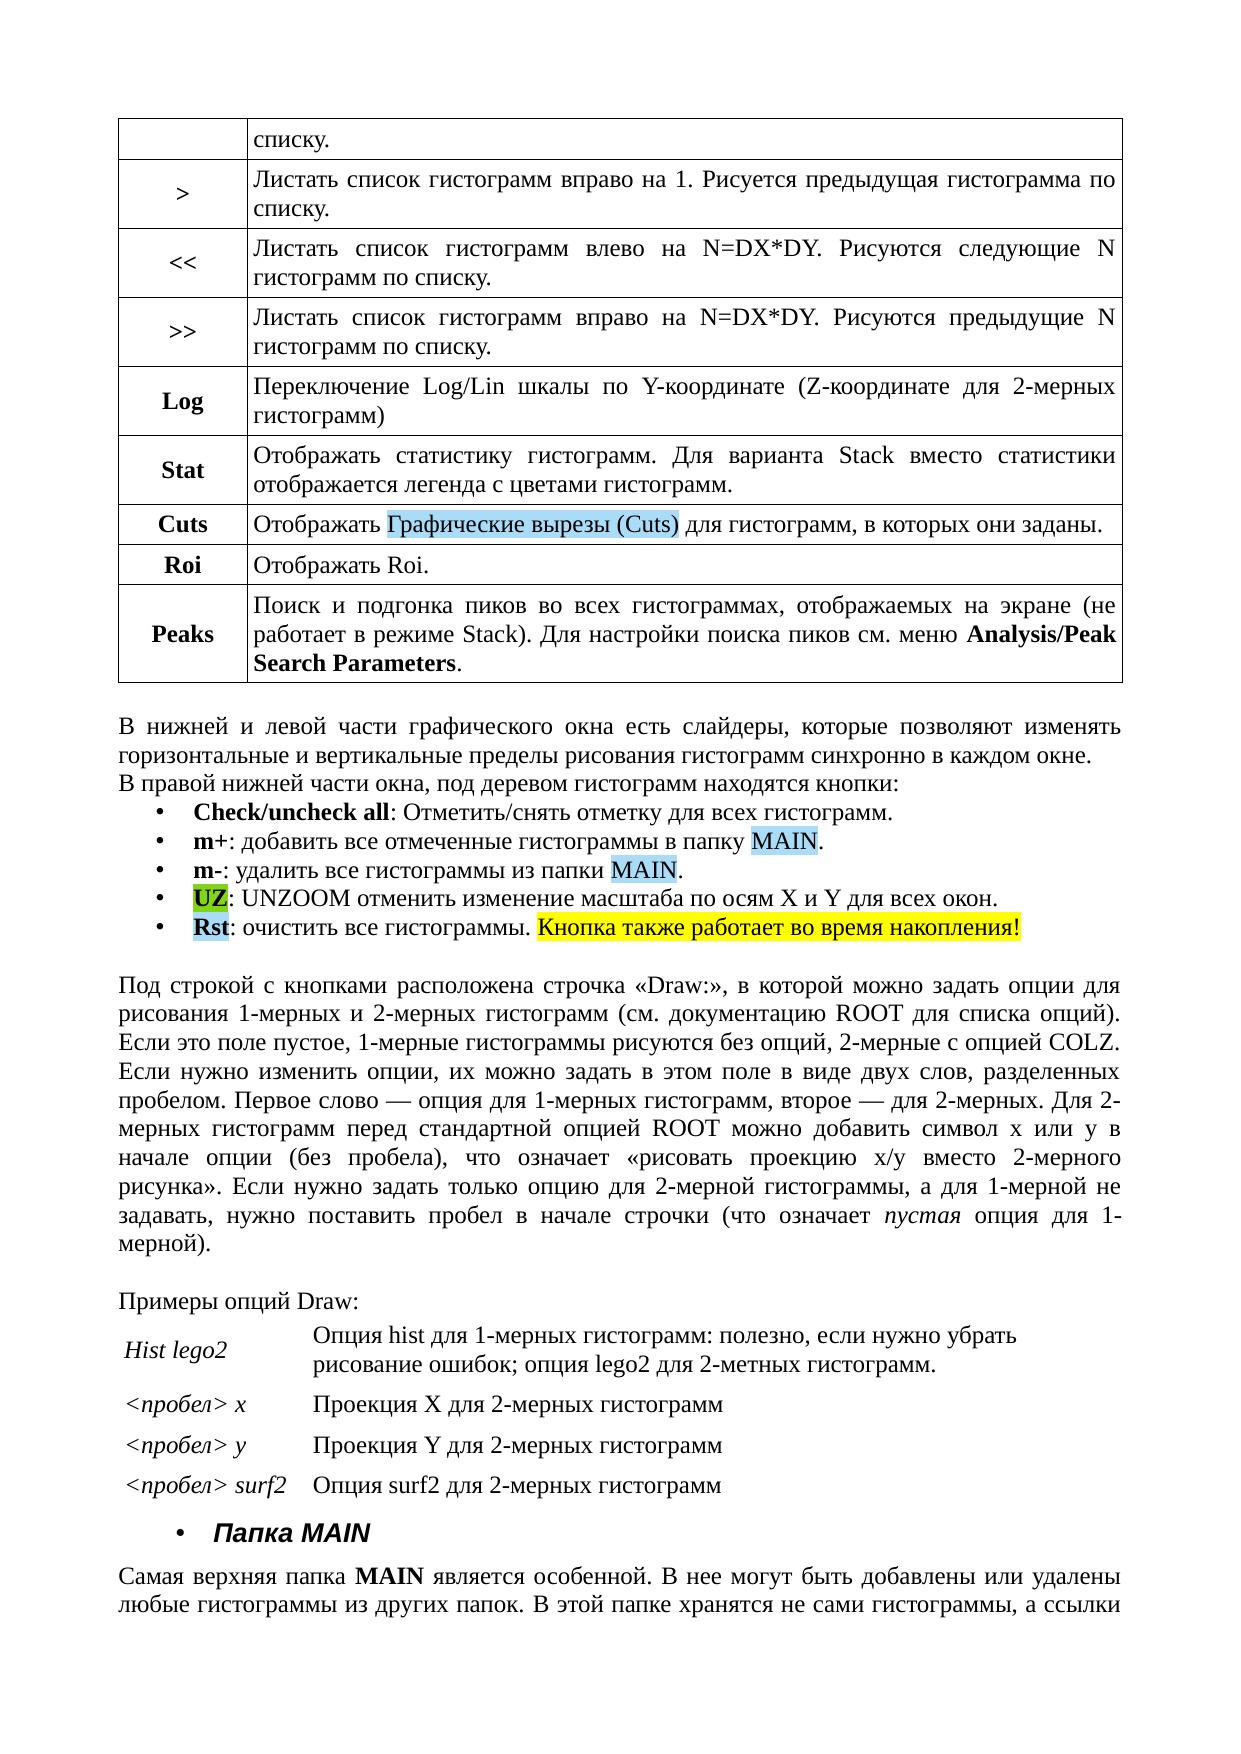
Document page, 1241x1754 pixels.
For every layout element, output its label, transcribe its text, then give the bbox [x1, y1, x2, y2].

table_cell <пробел> surf2 [118, 1464, 307, 1504]
table_header Опция hist для 1-мерных гистограмм: полезно, если нужно убрать рисование ошибок; опция lego2 для 2-метных гистограмм. [307, 1315, 1122, 1384]
table_cell Листать список гистограмм влево на N=DX*DY. Рисуются следующие N гистограмм по списку. [248, 229, 1122, 297]
table_cell Поиск и подгонка пиков во всех гистограммах, отображаемых на экране (не работает в режиме Stack). Для настройки поиска пиков см. меню Analysis/Peak Search Parameters. [248, 585, 1122, 682]
table_cell Переключение Log/Lin шкалы по Y-координате (Z-координате для 2-мерных гистограмм) [248, 367, 1122, 435]
table_cell Опция surf2 для 2-мерных гистограмм [307, 1464, 1122, 1504]
table_cell > [119, 160, 247, 227]
list m+: добавить все отмеченные гистограммы в папку MAIN. [156, 826, 1122, 855]
text Примеры опций Draw: [118, 1286, 1122, 1315]
table_cell Листать список гистограмм вправо на N=DX*DY. Рисуются предыдущие N гистограмм по списку. [248, 298, 1122, 366]
table_cell Отображать Графические вырезы (Cuts) для гистограмм, в которых они заданы. [248, 505, 1122, 544]
table_cell <пробел> x [118, 1384, 307, 1424]
table_cell Проекция X для 2-мерных гистограмм [307, 1384, 1122, 1424]
text В нижней и левой части графического окна есть слайдеры, которые позволяют изменять горизонтальные и вертикальные пределы рисования гистограмм синхронно в каждом окне. [118, 711, 1122, 768]
text Самая верхняя папка MAIN является особенной. В нее могут быть добавлены или удалены любые гистограммы из других папок. В этой папке хранятся не сами гистограммы, а ссылки [118, 1561, 1122, 1618]
list m-: удалить все гистограммы из папки MAIN. [156, 855, 1122, 883]
table_cell Cuts [119, 505, 247, 544]
table_cell Roi [119, 545, 247, 584]
list Rst: очистить все гистограммы. Кнопка также работает во время накопления! [156, 912, 1122, 941]
table_cell Отображать статистику гистограмм. Для варианта Stack вместо статистики отображается легенда с цветами гистограмм. [248, 436, 1122, 504]
table_header Hist lego2 [118, 1315, 307, 1384]
table_cell списку. [248, 119, 1122, 158]
table_cell <пробел> y [118, 1424, 307, 1464]
table_cell Проекция Y для 2-мерных гистограмм [307, 1424, 1122, 1464]
table_cell >> [119, 298, 247, 366]
subtitle Папка MAIN [176, 1517, 1122, 1548]
table_cell Peaks [119, 585, 247, 682]
list UZ: UNZOOM отменить изменение масштаба по осям X и Y для всех окон. [156, 883, 1122, 912]
table_cell << [119, 229, 247, 297]
list Check/uncheck all: Отметить/снять отметку для всех гистограмм. [156, 797, 1122, 826]
table_cell [119, 119, 247, 158]
table_cell Отображать Roi. [248, 545, 1122, 584]
table_cell Листать список гистограмм вправо на 1. Рисуется предыдущая гистограмма по списку. [248, 160, 1122, 227]
table_cell Log [119, 367, 247, 435]
text Под строкой с кнопками расположена строчка «Draw:», в которой можно задать опции для рисования 1-мерных и 2-мерных гистограмм (см. документацию ROOT для списка опций). Если это поле пустое, 1-мерные гистограммы рисуются без опций, 2-мерные с опцией COLZ. Если нужно изменить опции, их можно задать в этом поле в виде двух слов, разделенных пробелом. Первое слово — опция для 1-мерных гистограмм, второе — для 2-мерных. Для 2-мерных гистограмм перед стандартной опцией ROOT можно добавить символ x или y в начале опции (без пробела), что означает «рисовать проекцию x/y вместо 2-мерного рисунка». Если нужно задать только опцию для 2-мерной гистограммы, а для 1-мерной не задавать, нужно поставить пробел в начале строчки (что означает пустая опция для 1-мерной). [118, 970, 1122, 1257]
table_cell Stat [119, 436, 247, 504]
text В правой нижней части окна, под деревом гистограмм находятся кнопки: [118, 768, 1122, 797]
